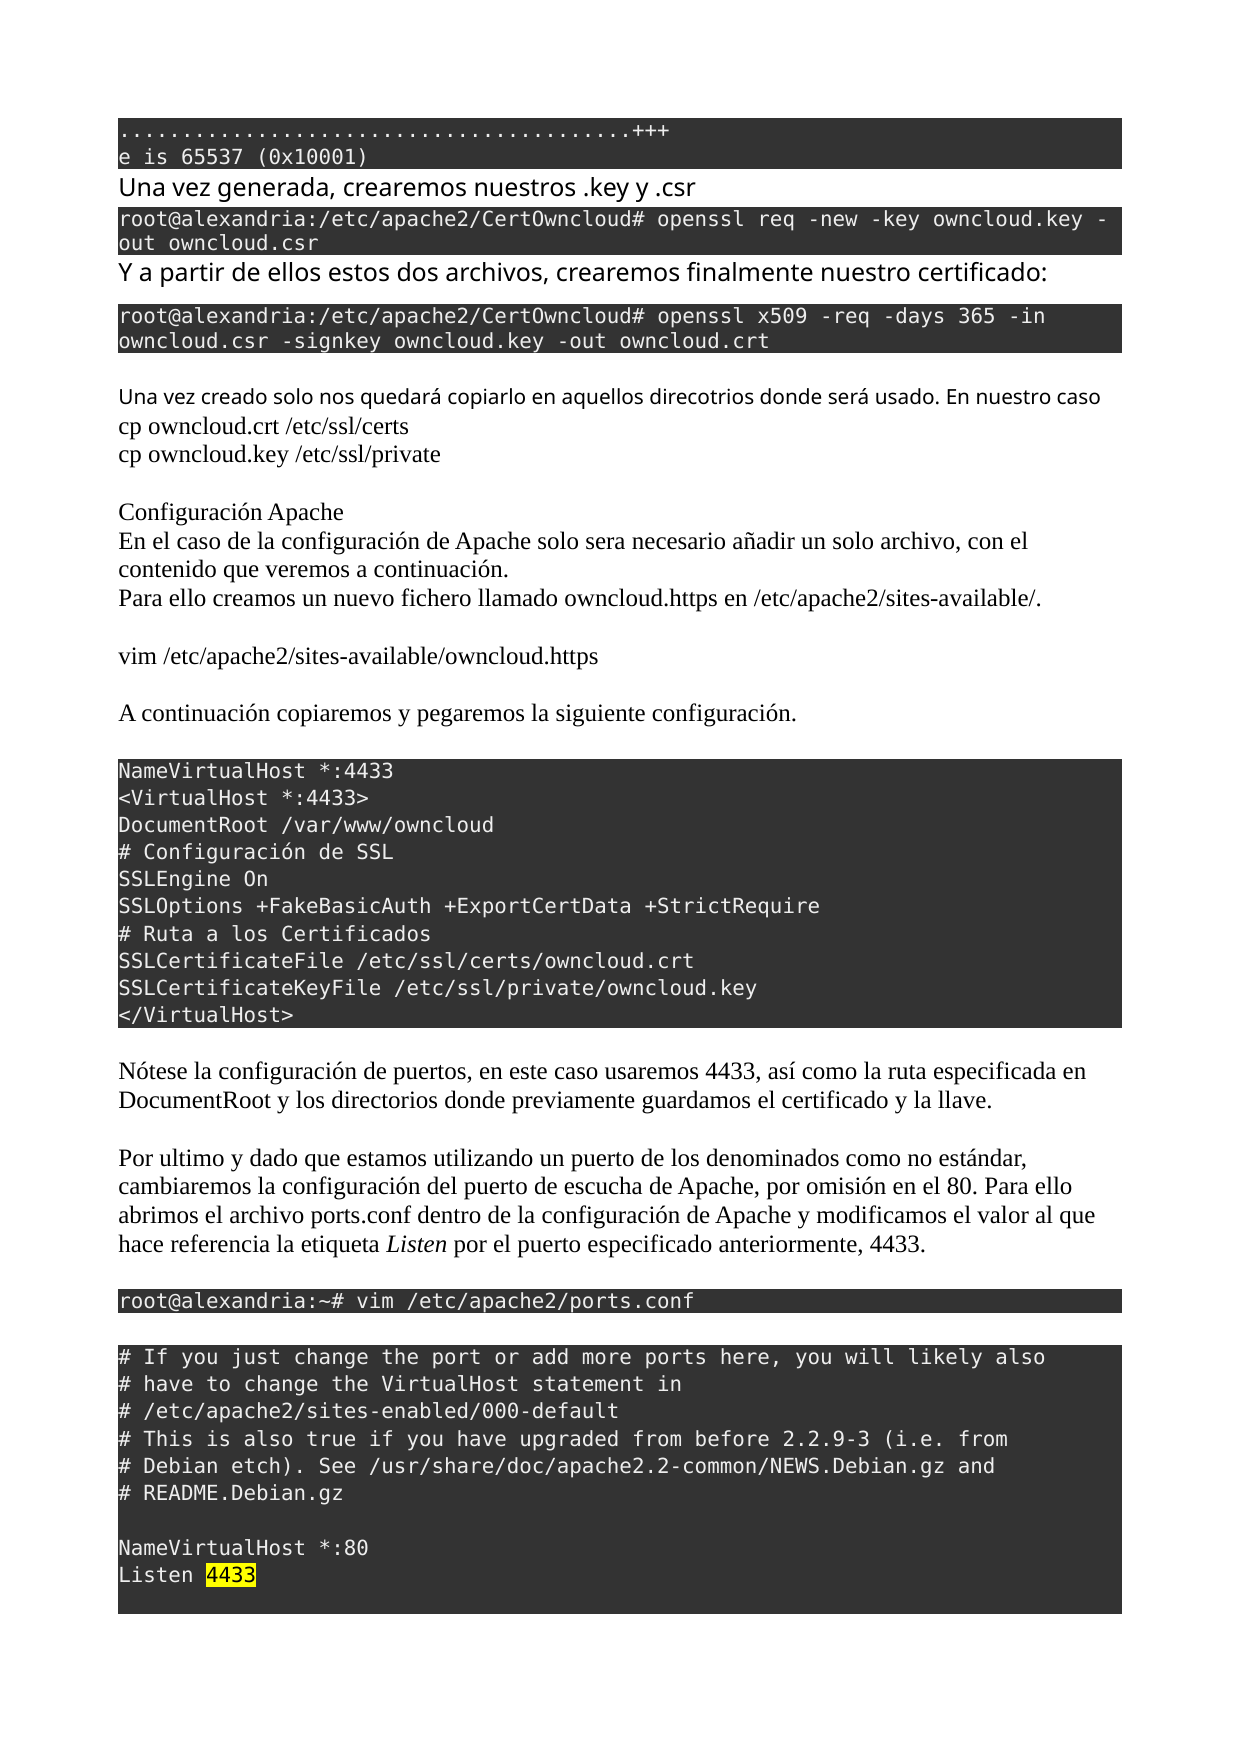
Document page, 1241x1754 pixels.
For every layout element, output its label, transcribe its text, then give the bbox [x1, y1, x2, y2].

text root@alexandria:/etc/apache2/CertOwncloud# openssl x509 -req -days 365 -in owncloud.csr -signkey owncloud.key -out owncloud.crt [118, 304, 1122, 353]
text SSLOptions +FakeBasicAuth +ExportCertData +StrictRequire [118, 894, 1122, 919]
text cp owncloud.crt /etc/ssl/certs [118, 411, 1122, 439]
text # Configuración de SSL [118, 840, 1122, 864]
text .........................................+++ [118, 118, 1122, 142]
text A continuación copiaremos y pegaremos la siguiente configuración. [118, 698, 1122, 727]
text Configuración Apache [118, 497, 1122, 526]
text cp owncloud.key /etc/ssl/private [118, 439, 1122, 468]
text NameVirtualHost *:4433 [118, 759, 1122, 783]
text En el caso de la configuración de Apache solo sera necesario añadir un solo archivo, con el contenido que veremos a continuación. [118, 526, 1122, 583]
text # /etc/apache2/sites-enabled/000-default [118, 1399, 1122, 1424]
text e is 65537 (0x10001) [118, 145, 1122, 169]
text </VirtualHost> [118, 1003, 1122, 1028]
text <VirtualHost *:4433> [118, 786, 1122, 810]
text vim /etc/apache2/sites-available/owncloud.https [118, 641, 1122, 669]
text # If you just change the port or add more ports here, you will likely also [118, 1345, 1122, 1369]
text SSLEngine On [118, 867, 1122, 892]
text Para ello creamos un nuevo fichero llamado owncloud.https en /etc/apache2/sites-available/. [118, 583, 1122, 612]
text Nótese la configuración de puertos, en este caso usaremos 4433, así como la ruta especificada en DocumentRoot y los directorios donde previamente guardamos el certificado y la llave. [118, 1056, 1122, 1114]
text Una vez generada, crearemos nuestros .key y .csr [118, 169, 1122, 204]
text root@alexandria:~# vim /etc/apache2/ports.conf [118, 1289, 1122, 1313]
text # Ruta a los Certificados [118, 922, 1122, 946]
text # This is also true if you have upgraded from before 2.2.9-3 (i.e. from [118, 1427, 1122, 1451]
text Y a partir de ellos estos dos archivos, crearemos finalmente nuestro certificado: [118, 255, 1122, 289]
text root@alexandria:/etc/apache2/CertOwncloud# openssl req -new -key owncloud.key -out owncloud.csr [118, 207, 1122, 255]
text # have to change the VirtualHost statement in [118, 1372, 1122, 1397]
text Listen 4433 [118, 1563, 1122, 1587]
text SSLCertificateFile /etc/ssl/certs/owncloud.crt [118, 949, 1122, 973]
text DocumentRoot /var/www/owncloud [118, 813, 1122, 837]
text Por ultimo y dado que estamos utilizando un puerto de los denominados como no estándar, cambiaremos la configuración del puerto de escucha de Apache, por omisión en el 80. Para ello abrimos el archivo ports.conf dentro de la configuración de Apache y modificamos el valor al que hace referencia la etiqueta Listen por el puerto especificado anteriormente, 4433. [118, 1143, 1122, 1258]
text Una vez creado solo nos quedará copiarlo en aquellos direcotrios donde será usado. En nuestro caso [118, 382, 1122, 411]
text NameVirtualHost *:80 [118, 1536, 1122, 1560]
text # README.Debian.gz [118, 1481, 1122, 1505]
text # Debian etch). See /usr/share/doc/apache2.2-common/NEWS.Debian.gz and [118, 1454, 1122, 1478]
text SSLCertificateKeyFile /etc/ssl/private/owncloud.key [118, 976, 1122, 1000]
